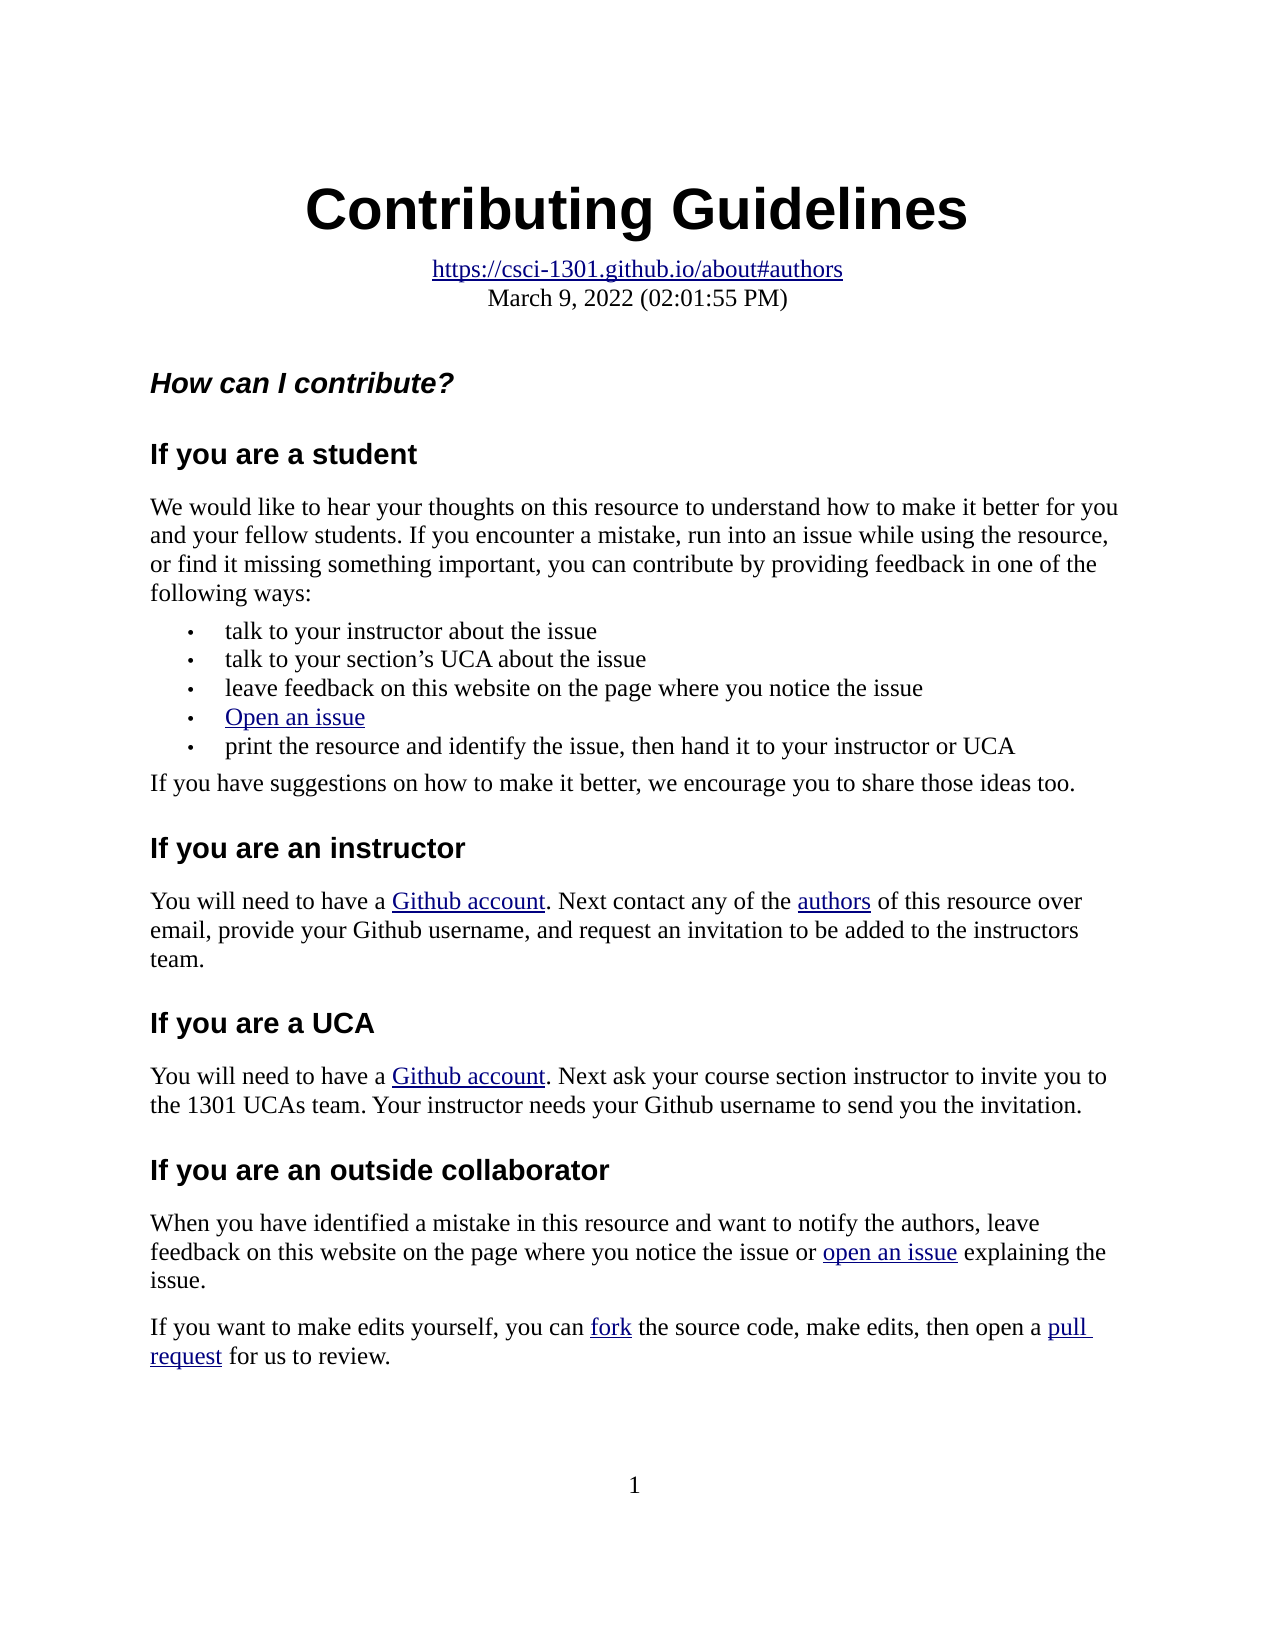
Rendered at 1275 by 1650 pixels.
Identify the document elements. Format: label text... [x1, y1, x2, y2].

text https://csci-1301.github.io/about#authors [150, 254, 1125, 283]
text You will need to have a Github account. Next ask your course section instructor to invite you to the 1301 UCAs team. Your instructor needs your Github username to send you the invitation. [150, 1061, 1125, 1119]
text March 9, 2022 (02:01:55 PM) [150, 283, 1125, 312]
subtitle If you are a student [150, 437, 1125, 470]
list Open an issue [187, 702, 1125, 731]
list leave feedback on this website on the page where you notice the issue [187, 673, 1125, 702]
text When you have identified a mistake in this resource and want to notify the authors, leave feedback on this website on the page where you notice the issue or open an issue explaining the issue. [150, 1208, 1125, 1294]
text You will need to have a Github account. Next contact any of the authors of this resource over email, provide your Github username, and request an invitation to be added to the instructors team. [150, 886, 1125, 972]
text If you want to make edits yourself, you can fork the source code, make edits, then open a pull request for us to review. [150, 1312, 1125, 1369]
list talk to your section’s UCA about the issue [187, 644, 1125, 673]
subtitle If you are an instructor [150, 831, 1125, 865]
title Contributing Guidelines [150, 175, 1125, 242]
text We would like to hear your thoughts on this resource to understand how to make it better for you and your fellow students. If you encounter a mistake, run into an issue while using the resource, or find it missing something important, you can contribute by providing feedback in one of the following ways: [150, 492, 1125, 607]
list print the resource and identify the issue, then hand it to your instructor or UCA [187, 731, 1125, 759]
text If you have suggestions on how to make it better, we encourage you to share those ideas too. [150, 768, 1125, 797]
subtitle If you are an outside collaborator [150, 1153, 1125, 1186]
list talk to your instructor about the issue [187, 616, 1125, 644]
subtitle How can I contribute? [150, 366, 1125, 399]
subtitle If you are a UCA [150, 1006, 1125, 1040]
